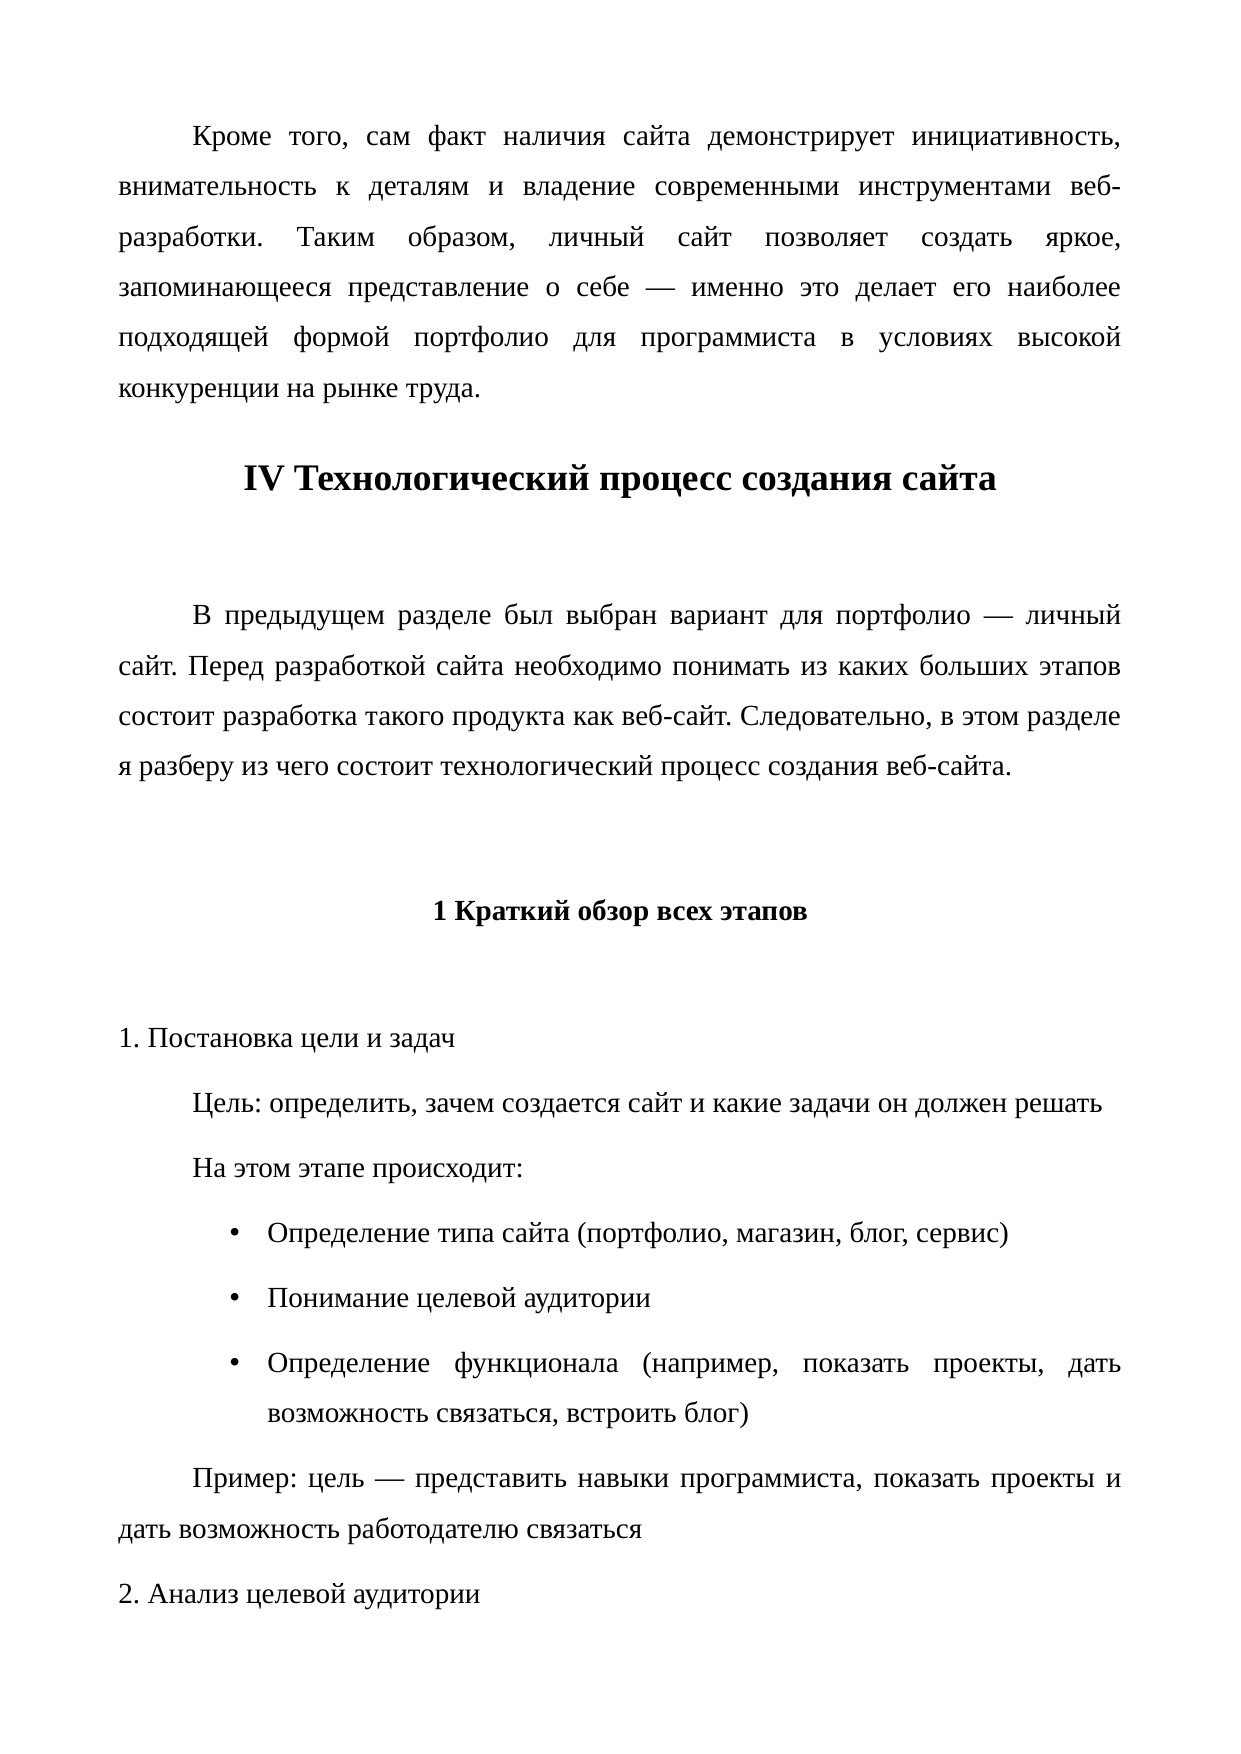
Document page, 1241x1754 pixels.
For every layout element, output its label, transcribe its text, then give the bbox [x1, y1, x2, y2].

text 2. Анализ целевой аудитории [118, 1576, 1122, 1609]
text Цель: определить, зачем создается сайт и какие задачи он должен решать [118, 1085, 1122, 1119]
subtitle IV Технологический процесс создания сайта [118, 455, 1122, 498]
text Пример: цель — представить навыки программиста, показать проекты и дать возможность работодателю связаться [118, 1461, 1122, 1544]
subtitle 1 Краткий обзор всех этапов [118, 893, 1122, 926]
list Понимание целевой аудитории [229, 1280, 1122, 1314]
text Кроме того, сам факт наличия сайта демонстрирует инициативность, внимательность к деталям и владение современными инструментами веб-разработки. Таким образом, личный сайт позволяет создать яркое, запоминающееся представление о себе — именно это делает его наиболее подходящей формой портфолио для программиста в условиях высокой конкуренции на рынке труда. [118, 118, 1122, 403]
text В предыдущем разделе был выбран вариант для портфолио — личный сайт. Перед разработкой сайта необходимо понимать из каких больших этапов состоит разработка такого продукта как веб-сайт. Следовательно, в этом разделе я разберу из чего состоит технологический процесс создания веб-сайта. [118, 597, 1122, 782]
text 1. Постановка цели и задач [118, 1021, 1122, 1054]
text На этом этапе происходит: [118, 1150, 1122, 1184]
list Определение типа сайта (портфолио, магазин, блог, сервис) [229, 1215, 1122, 1249]
list Определение функционала (например, показать проекты, дать возможность связаться, встроить блог) [229, 1345, 1122, 1429]
